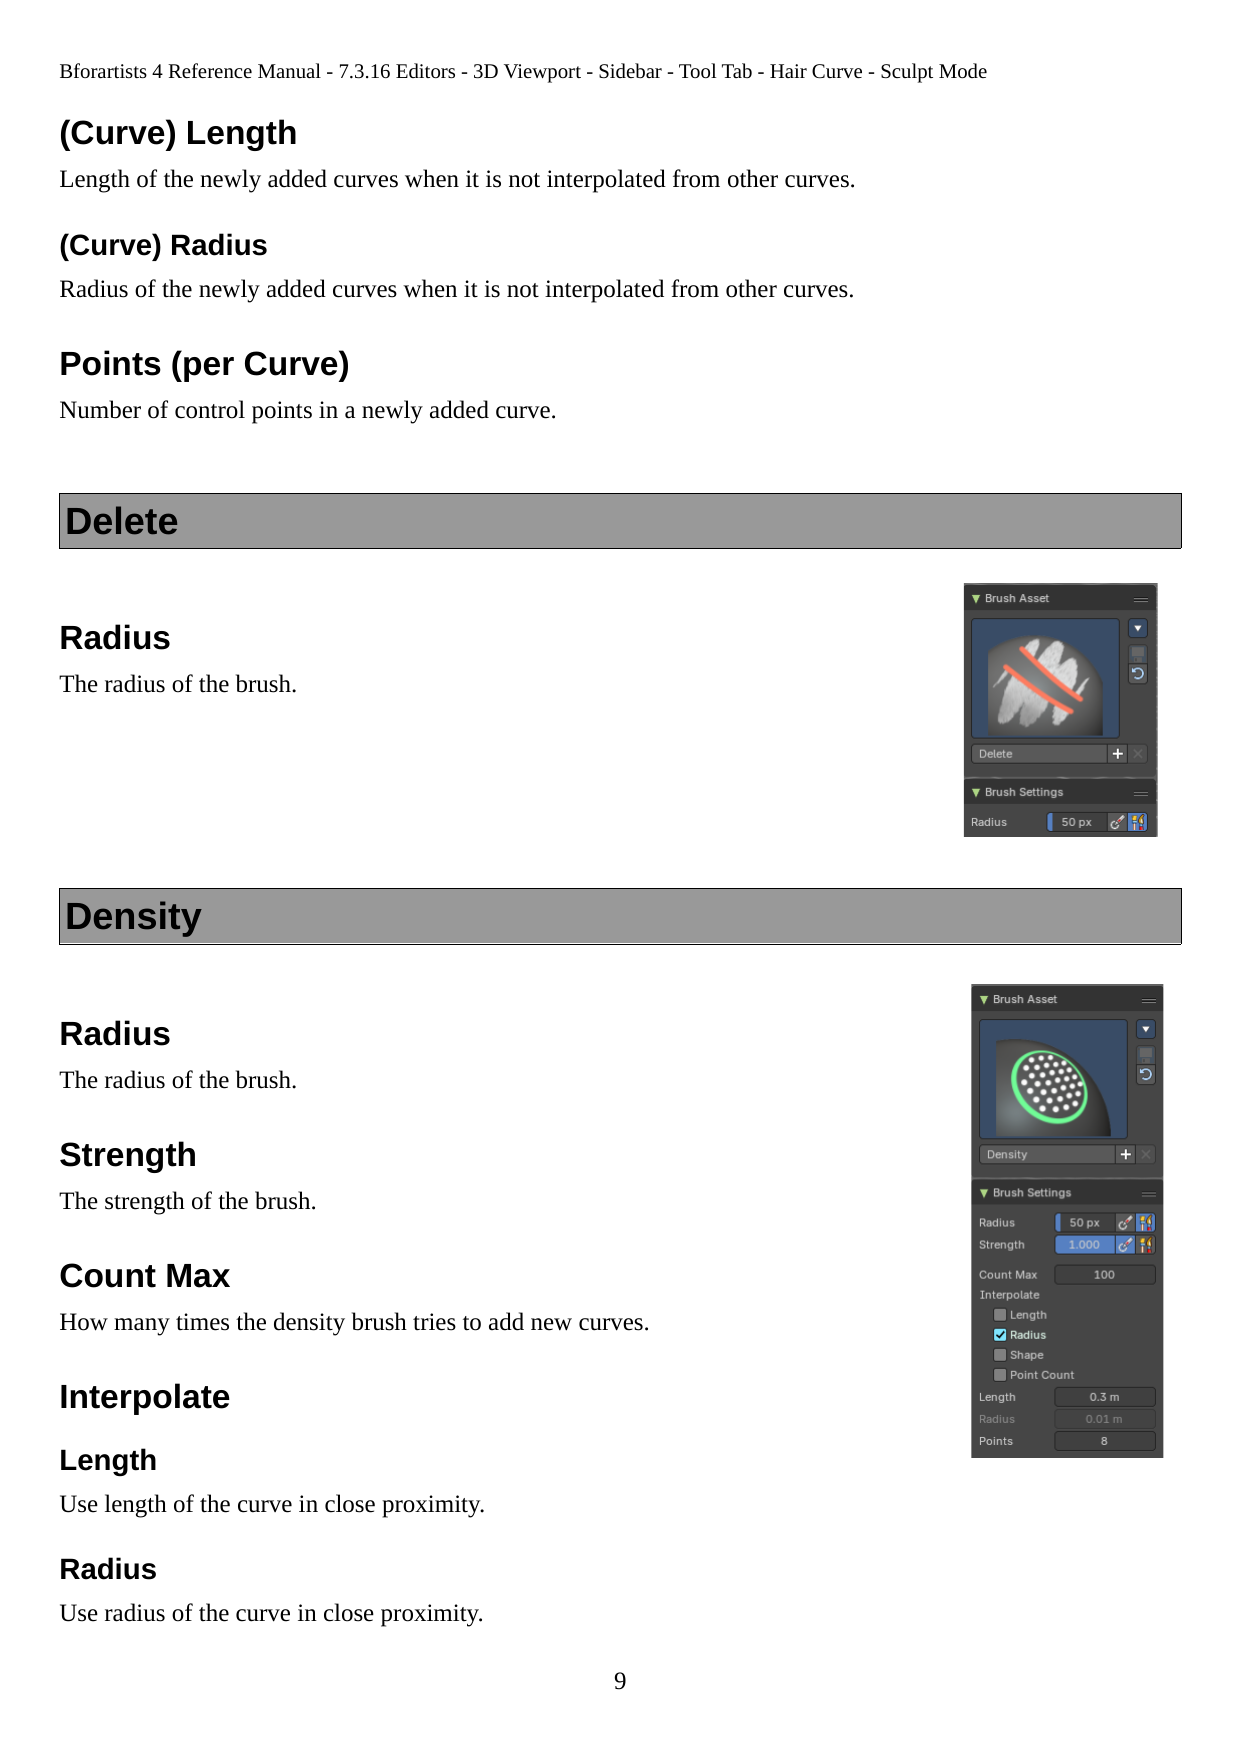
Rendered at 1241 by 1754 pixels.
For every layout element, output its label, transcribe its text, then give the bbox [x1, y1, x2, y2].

text Use radius of the curve in close proximity. [59, 1598, 1181, 1627]
subtitle Count Max [59, 1256, 971, 1294]
text The strength of the brush. [59, 1186, 971, 1214]
subtitle Length [59, 1442, 1181, 1476]
subtitle (Curve) Length [59, 113, 1181, 151]
text [1158, 669, 1181, 698]
picture [963, 583, 1158, 837]
subtitle Radius [59, 1013, 971, 1052]
subtitle [1158, 618, 1181, 657]
text Use length of the curve in close proximity. [59, 1489, 1181, 1517]
subtitle [1164, 1256, 1181, 1294]
picture [971, 984, 1164, 1458]
table_header Delete [60, 494, 1181, 548]
subtitle [1164, 1377, 1181, 1415]
subtitle Radius [59, 618, 963, 657]
subtitle Interpolate [59, 1377, 971, 1415]
subtitle [1164, 1013, 1181, 1052]
text How many times the density brush tries to add new curves. [59, 1307, 971, 1336]
text Number of control points in a newly added curve. [59, 395, 1181, 423]
subtitle [1164, 1134, 1181, 1173]
text Length of the newly added curves when it is not interpolated from other curves. [59, 164, 1181, 192]
text The radius of the brush. [59, 1065, 971, 1093]
subtitle Points (per Curve) [59, 343, 1181, 382]
text Radius of the newly added curves when it is not interpolated from other curves. [59, 274, 1181, 302]
subtitle Strength [59, 1134, 971, 1173]
text The radius of the brush. [59, 669, 963, 698]
subtitle Radius [59, 1552, 1181, 1586]
table_header Density [60, 889, 1181, 943]
subtitle (Curve) Radius [59, 227, 1181, 261]
